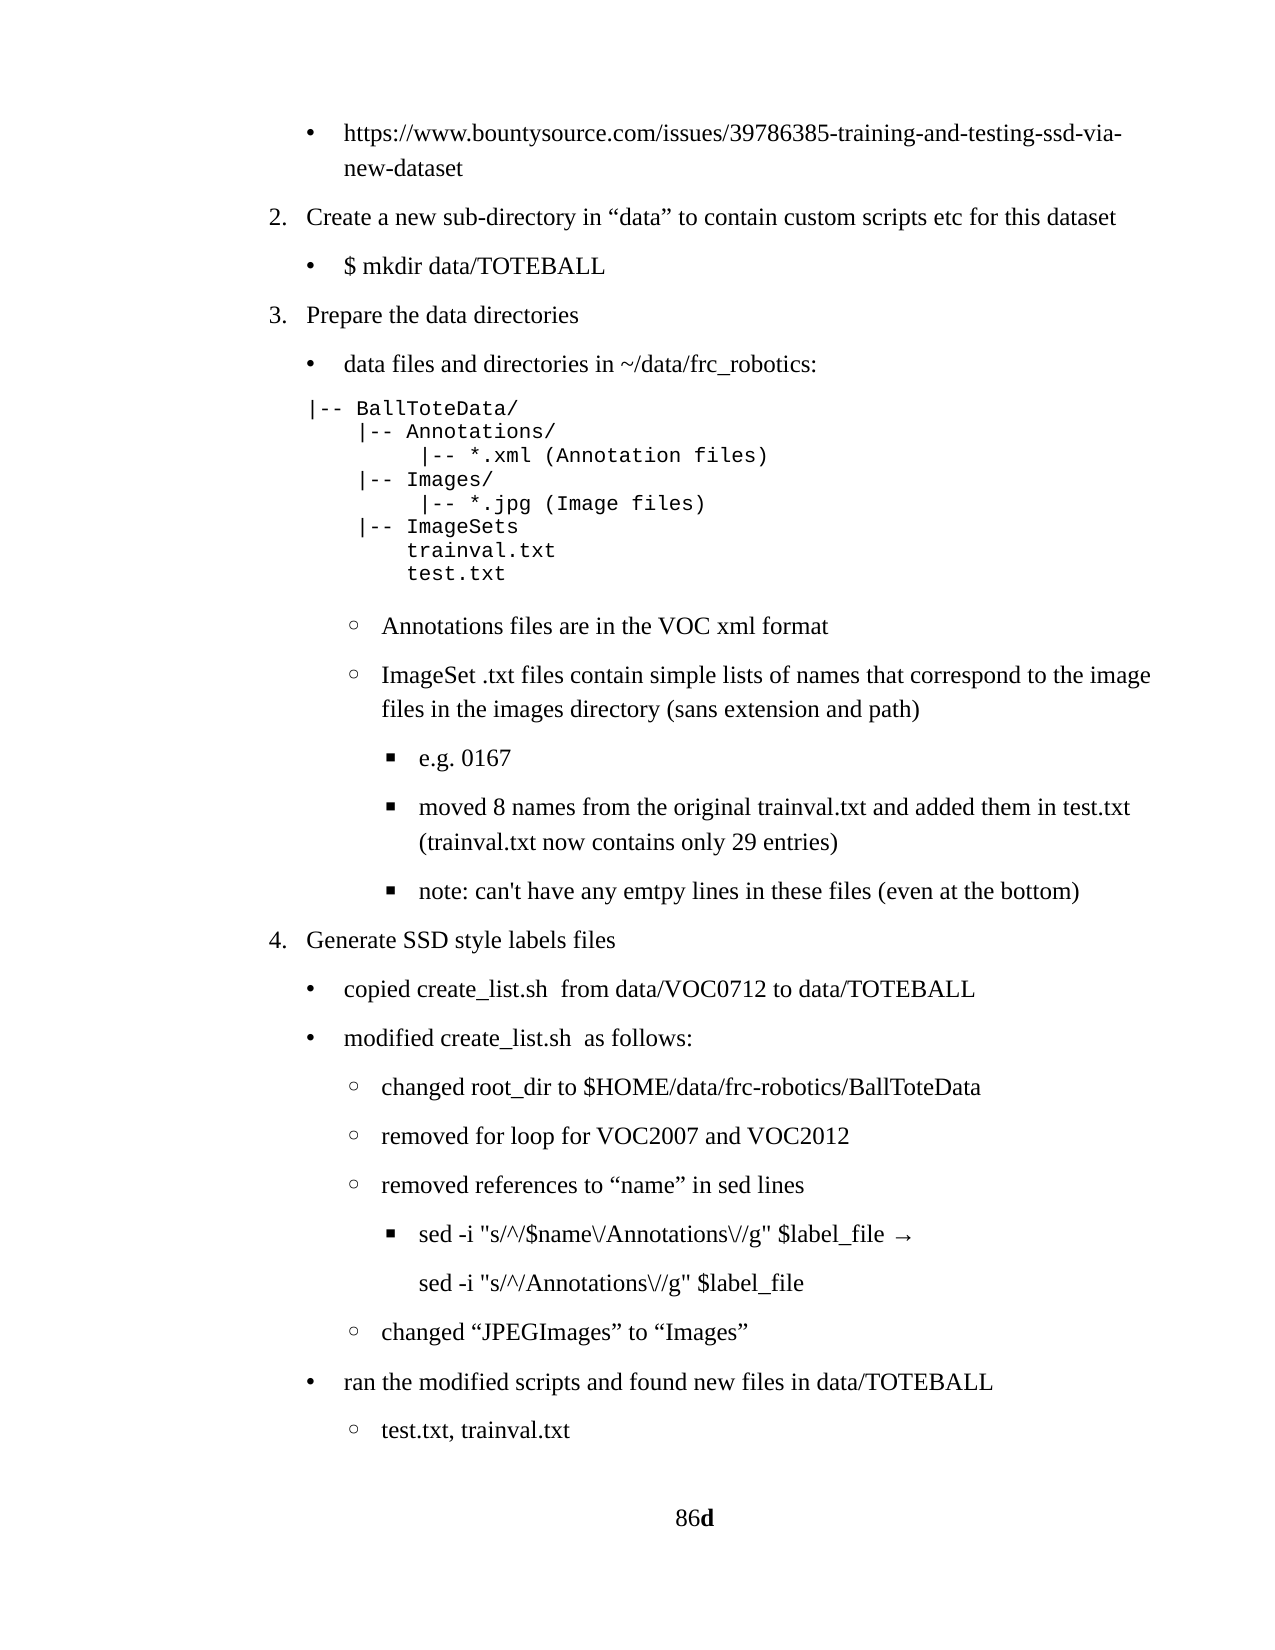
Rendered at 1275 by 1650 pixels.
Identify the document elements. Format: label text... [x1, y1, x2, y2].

text |-- *.jpg (Image files) [306, 492, 1158, 516]
list https://www.bountysource.com/issues/39786385-training-and-testing-ssd-via-new-dataset [306, 118, 1158, 181]
list data files and directories in ~/data/frc_robotics: [306, 349, 1158, 378]
list changed root_dir to $HOME/data/frc-robotics/BallToteData [344, 1072, 1158, 1101]
text |-- BallToteData/ [306, 398, 1158, 422]
list changed “JPEGImages” to “Images” [344, 1317, 1158, 1346]
list Prepare the data directories [269, 300, 1158, 328]
list moved 8 names from the original trainval.txt and added them in test.txt (trainval.txt now contains only 29 entries) [381, 792, 1158, 856]
list test.txt, trainval.txt [344, 1416, 1158, 1444]
list e.g. 0167 [381, 743, 1158, 772]
list Generate SSD style labels files [269, 925, 1158, 954]
text test.txt [306, 563, 1158, 587]
list ran the modified scripts and found new files in data/TOTEBALL [306, 1367, 1158, 1395]
list Create a new sub-directory in “data” to contain custom scripts etc for this dataset [269, 202, 1158, 230]
text trainval.txt [306, 540, 1158, 563]
list sed -i "s/^/$name\/Annotations\//g" $label_file → [381, 1219, 1158, 1248]
list note: can't have any emtpy lines in these files (even at the bottom) [381, 876, 1158, 905]
list modified create_list.sh as follows: [306, 1023, 1158, 1052]
list sed -i "s/^/Annotations\//g" $label_file [381, 1268, 1158, 1297]
text |-- *.xml (Annotation files) [306, 445, 1158, 469]
list ImageSet .txt files contain simple lists of names that correspond to the image files in the images directory (sans extension and path) [344, 660, 1158, 723]
text |-- ImageSets [306, 516, 1158, 540]
list copied create_list.sh from data/VOC0712 to data/TOTEBALL [306, 974, 1158, 1003]
list Annotations files are in the VOC xml format [344, 611, 1158, 639]
list removed for loop for VOC2007 and VOC2012 [344, 1121, 1158, 1150]
list removed references to “name” in sed lines [344, 1170, 1158, 1199]
list $ mkdir data/TOTEBALL [306, 251, 1158, 279]
text |-- Images/ [306, 469, 1158, 492]
text |-- Annotations/ [306, 422, 1158, 445]
